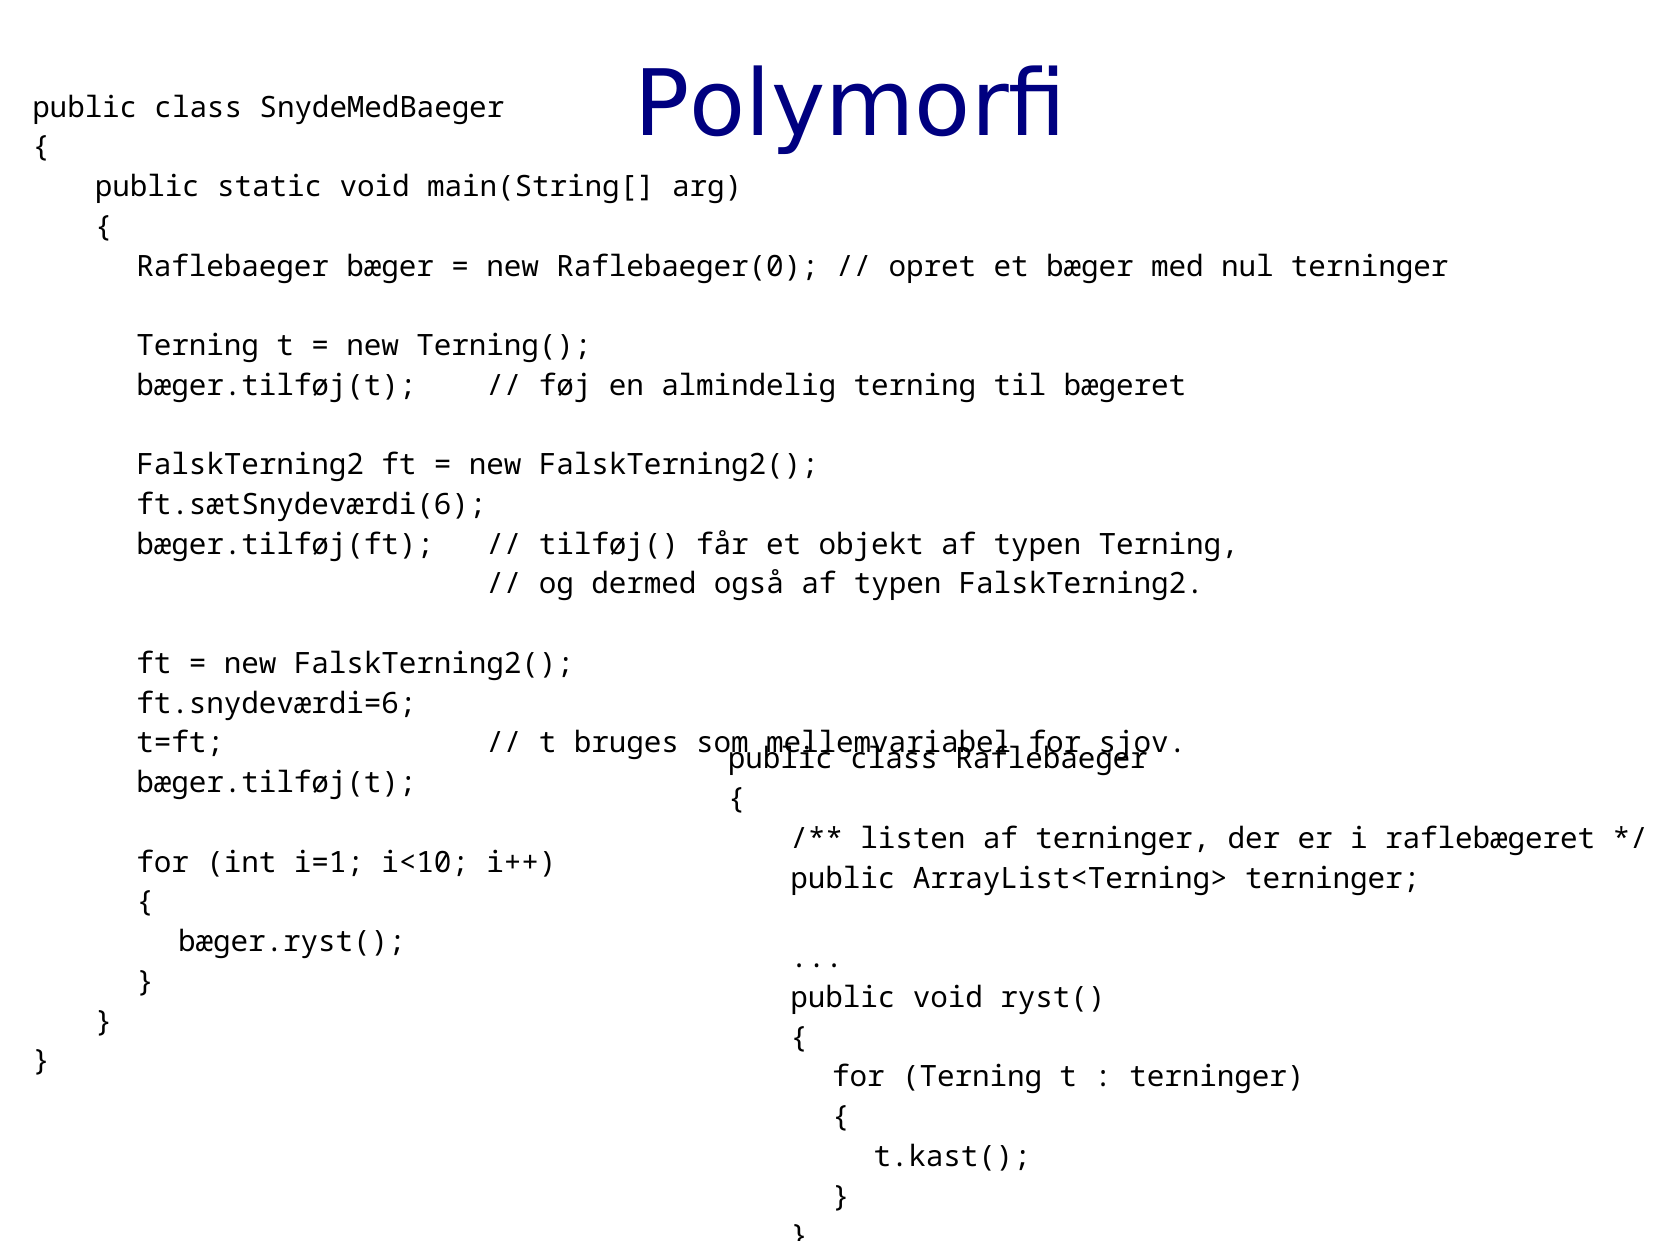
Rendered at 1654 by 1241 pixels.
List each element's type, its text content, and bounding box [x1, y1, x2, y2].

text_box public class Raflebaeger { /** listen af terninger, der er i raflebægeret */ public ArrayList<Terning> terninger; ... public void ryst() { for (Terning t : terninger) { t.kast(); } } ... } [721, 731, 1654, 1241]
title Polymorfi [156, 0, 1534, 208]
text_box public class SnydeMedBaeger { public static void main(String[] arg) { Raflebaeger bæger = new Raflebaeger(0); // opret et bæger med nul terninger Terning t = new Terning(); bæger.tilføj(t); // føj en almindelig terning til bægeret FalskTerning2 ft = new FalskTerning2(); ft.sætSnydeværdi(6); bæger.tilføj(ft); // tilføj() får et objekt af typen Terning, // og dermed også af typen FalskTerning2. ft = new FalskTerning2(); ft.snydeværdi=6; t=ft; // t bruges som mellemvariabel for sjov. bæger.tilføj(t); for (int i=1; i<10; i++) { bæger.ryst(); } } } [26, 79, 1456, 923]
